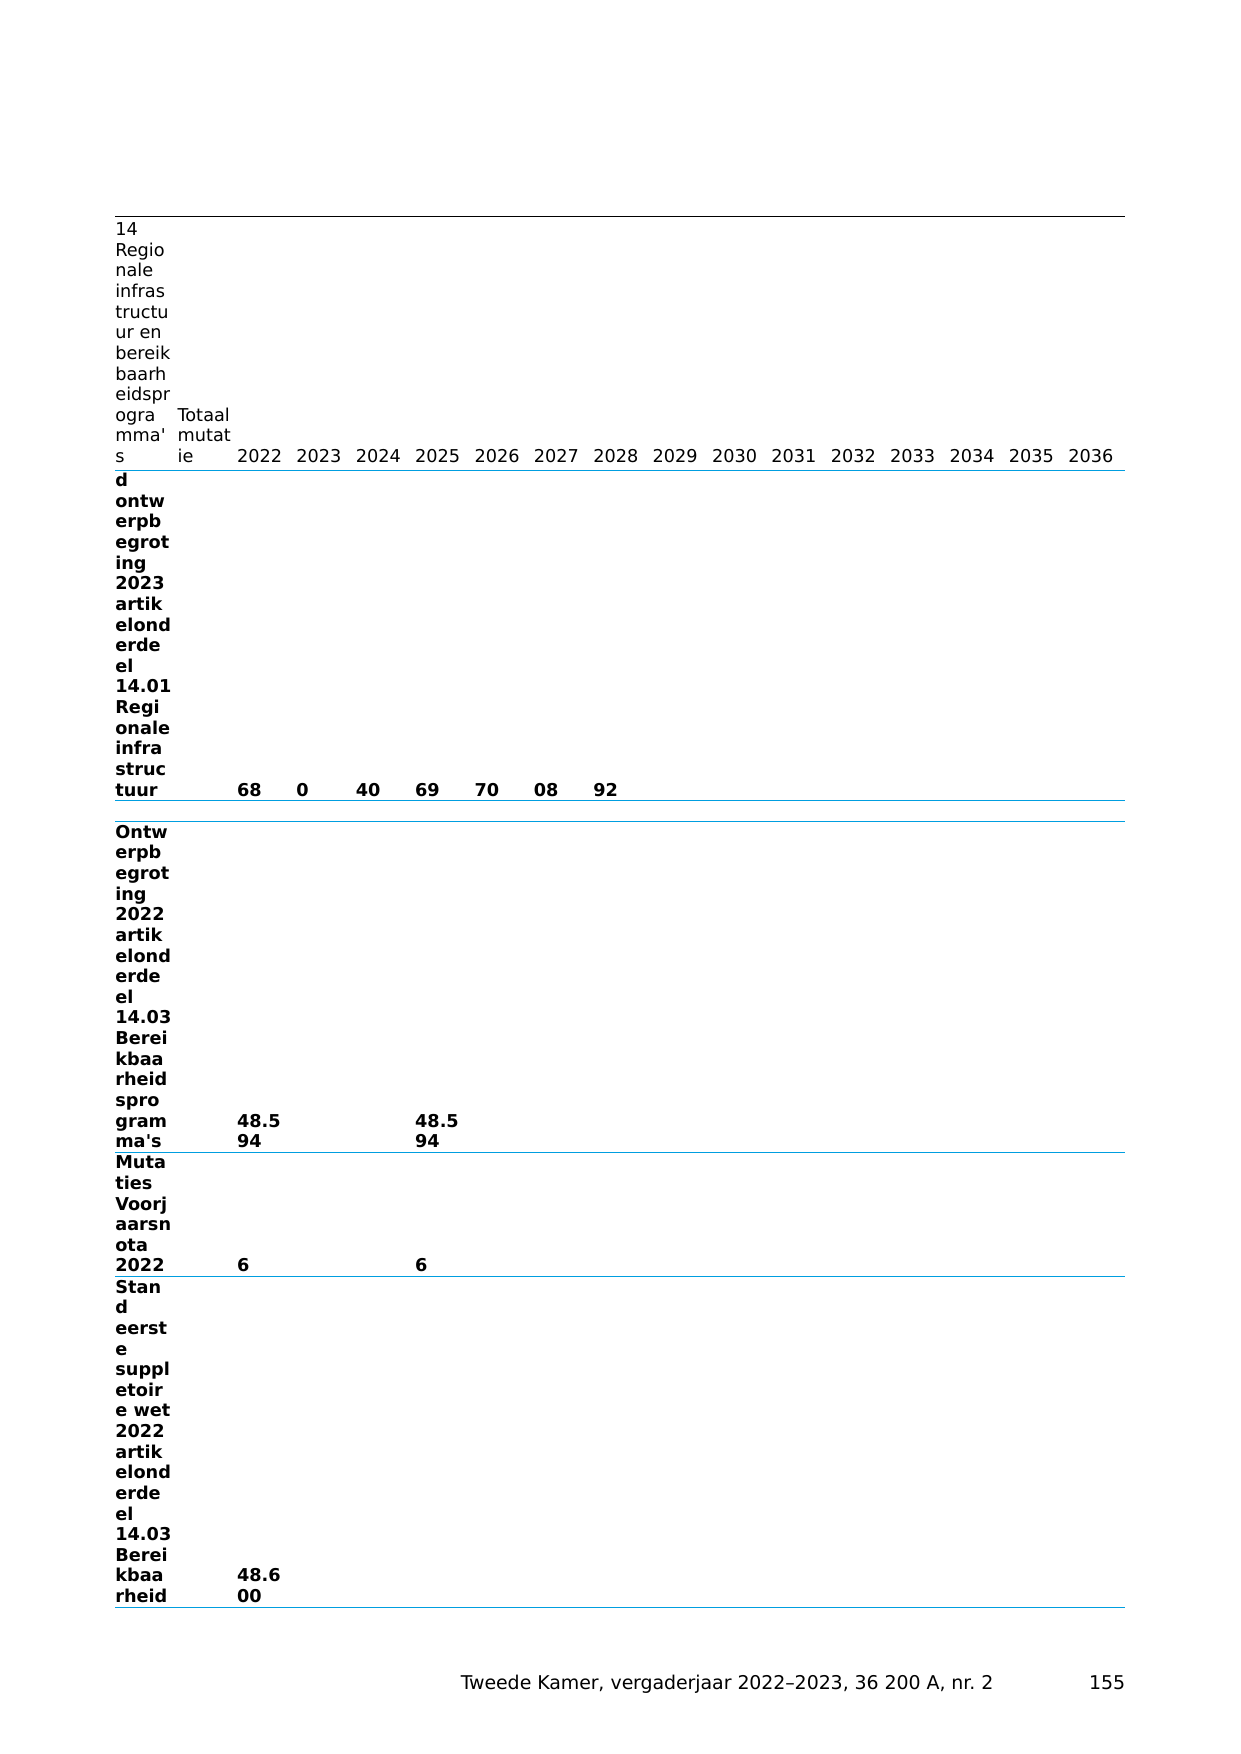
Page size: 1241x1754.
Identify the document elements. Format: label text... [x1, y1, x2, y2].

table_cell [293, 822, 353, 1152]
table_cell [1006, 1277, 1065, 1607]
table_cell [1065, 1153, 1125, 1276]
table_cell 69 [412, 471, 471, 800]
table_cell [768, 471, 828, 800]
table_cell 2027 [531, 217, 590, 469]
table_cell [946, 822, 1006, 1152]
table_cell 68 [234, 471, 293, 800]
table_cell [293, 801, 353, 821]
table_cell [471, 1277, 531, 1607]
table_cell [650, 1153, 709, 1276]
table_cell [650, 822, 709, 1152]
table_cell [590, 801, 649, 821]
table_cell [828, 471, 887, 800]
table_cell 2026 [471, 217, 531, 469]
table_cell [471, 1153, 531, 1276]
table_cell [650, 471, 709, 800]
table_cell [175, 471, 234, 800]
table_cell [175, 822, 234, 1152]
table_cell [293, 1277, 353, 1607]
table_cell 2028 [590, 217, 649, 469]
table_cell [353, 822, 412, 1152]
table_cell [650, 801, 709, 821]
table_cell [1065, 822, 1125, 1152]
table_cell [1065, 801, 1125, 821]
table_cell 2022 [234, 217, 293, 469]
table_cell [353, 801, 412, 821]
table_cell [353, 1277, 412, 1607]
table_cell [946, 801, 1006, 821]
table_cell 48.594 [234, 822, 293, 1152]
table_header Tabel 70 Artikel 14 Regionale infrastructuur en bereikbaarheidsprogramma's (bedragen x € 1.000) [115, 191, 1125, 216]
table_cell [293, 1153, 353, 1276]
table_cell [828, 801, 887, 821]
table_cell 2024 [353, 217, 412, 469]
table_cell 40 [353, 471, 412, 800]
table_cell [531, 1277, 590, 1607]
table_cell 92 [590, 471, 649, 800]
table_cell [1006, 822, 1065, 1152]
table_cell [590, 1277, 649, 1607]
table_cell 2031 [768, 217, 828, 469]
table_cell 2023 [293, 217, 353, 469]
table_cell [175, 1277, 234, 1607]
table_cell 2036 [1065, 217, 1125, 469]
table_cell [709, 471, 768, 800]
table_cell [887, 1153, 946, 1276]
table_cell [828, 1153, 887, 1276]
table_cell 6 [234, 1153, 293, 1276]
table_cell [828, 822, 887, 1152]
table_cell [709, 1153, 768, 1276]
table_cell Mutaties Voorjaarsnota 2022 [115, 1153, 174, 1276]
table_cell [175, 1153, 234, 1276]
table_cell [590, 1153, 649, 1276]
table_cell [887, 1277, 946, 1607]
table_cell 6 [412, 1153, 471, 1276]
table_cell [353, 1153, 412, 1276]
table_cell [412, 1277, 471, 1607]
table_cell [709, 1277, 768, 1607]
table_cell [709, 801, 768, 821]
table_cell 14 Regionale infrastructuur en bereikbaarheidsprogramma's [115, 217, 174, 469]
table_cell [1065, 471, 1125, 800]
table_cell [946, 1277, 1006, 1607]
table_cell [1065, 1277, 1125, 1607]
table_cell 2034 [946, 217, 1006, 469]
table_cell Totaal mutatie [175, 217, 234, 469]
table_cell Stand eerste suppletoire wet 2022 artikelonderdeel 14.03 Bereikbaarheid [115, 1277, 174, 1607]
table_cell 48.594 [412, 822, 471, 1152]
table_cell 2033 [887, 217, 946, 469]
table_cell 0 [293, 471, 353, 800]
table_cell [946, 1153, 1006, 1276]
table_cell [590, 822, 649, 1152]
table_cell [115, 801, 174, 821]
table_cell [828, 1277, 887, 1607]
table_cell [709, 822, 768, 1152]
table_cell [412, 801, 471, 821]
table_cell Ontwerpbegroting 2022 artikelonderdeel 14.03 Bereikbaarheidsprogramma's [115, 822, 174, 1152]
table_cell 2029 [650, 217, 709, 469]
table_cell 2025 [412, 217, 471, 469]
table_cell [650, 1277, 709, 1607]
table_cell [175, 801, 234, 821]
table_cell [531, 1153, 590, 1276]
table_cell 2030 [709, 217, 768, 469]
table_cell 2032 [828, 217, 887, 469]
table_cell [1006, 1153, 1065, 1276]
table_cell [471, 801, 531, 821]
table_cell [887, 822, 946, 1152]
table_cell [768, 822, 828, 1152]
table_cell [1006, 801, 1065, 821]
table_cell [768, 1153, 828, 1276]
table_cell [768, 1277, 828, 1607]
table_cell 08 [531, 471, 590, 800]
table_cell 70 [471, 471, 531, 800]
table_cell 2035 [1006, 217, 1065, 469]
table_cell [887, 471, 946, 800]
table_cell d ontwerpbegroting 2023 artikelonderdeel 14.01 Regionale infrastructuur [115, 471, 174, 800]
table_cell 48.600 [234, 1277, 293, 1607]
table_cell [887, 801, 946, 821]
table_cell [946, 471, 1006, 800]
table_cell [531, 801, 590, 821]
table_cell [531, 822, 590, 1152]
table_cell [768, 801, 828, 821]
table_cell [1006, 471, 1065, 800]
table_cell [471, 822, 531, 1152]
table_cell [234, 801, 293, 821]
